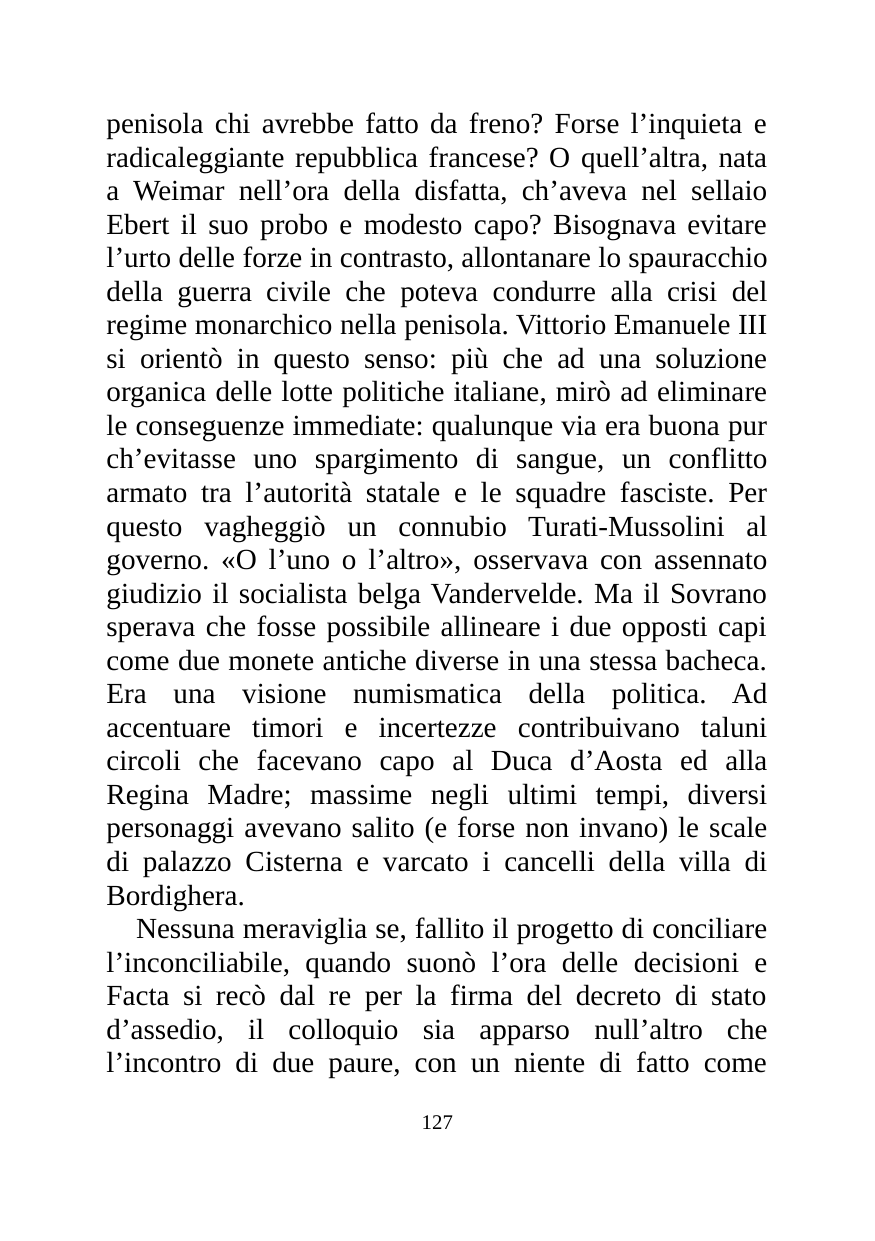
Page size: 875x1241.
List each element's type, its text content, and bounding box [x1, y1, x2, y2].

text penisola chi avrebbe fatto da freno? Forse l’inquieta e radicaleggiante repubblica francese? O quell’altra, nata a Weimar nell’ora della disfatta, ch’aveva nel sellaio Ebert il suo probo e modesto capo? Bisognava evitare l’urto delle forze in contrasto, allontanare lo spauracchio della guerra civile che poteva condurre alla crisi del regime monarchico nella penisola. Vittorio Emanuele III si orientò in questo senso: più che ad una soluzione organica delle lotte politiche italiane, mirò ad eliminare le conseguenze immediate: qualunque via era buona pur ch’evitasse uno spargimento di sangue, un conflitto armato tra l’autorità statale e le squadre fasciste. Per questo vagheggiò un connubio Turati-Mussolini al governo. «O l’uno o l’altro», osservava con assennato giudizio il socialista belga Vandervelde. Ma il Sovrano sperava che fosse possibile allineare i due opposti capi come due monete antiche diverse in una stessa bacheca. Era una visione numismatica della politica. Ad accentuare timori e incertezze contribuivano taluni circoli che facevano capo al Duca d’Aosta ed alla Regina Madre; massime negli ultimi tempi, diversi personaggi avevano salito (e forse non invano) le scale di palazzo Cisterna e varcato i cancelli della villa di Bordighera. [106, 106, 768, 911]
text Nessuna meraviglia se, fallito il progetto di conciliare l’inconciliabile, quando suonò l’ora delle decisioni e Facta si recò dal re per la firma del decreto di stato d’assedio, il colloquio sia apparso null’altro che l’incontro di due paure, con un niente di fatto come [106, 911, 768, 1079]
